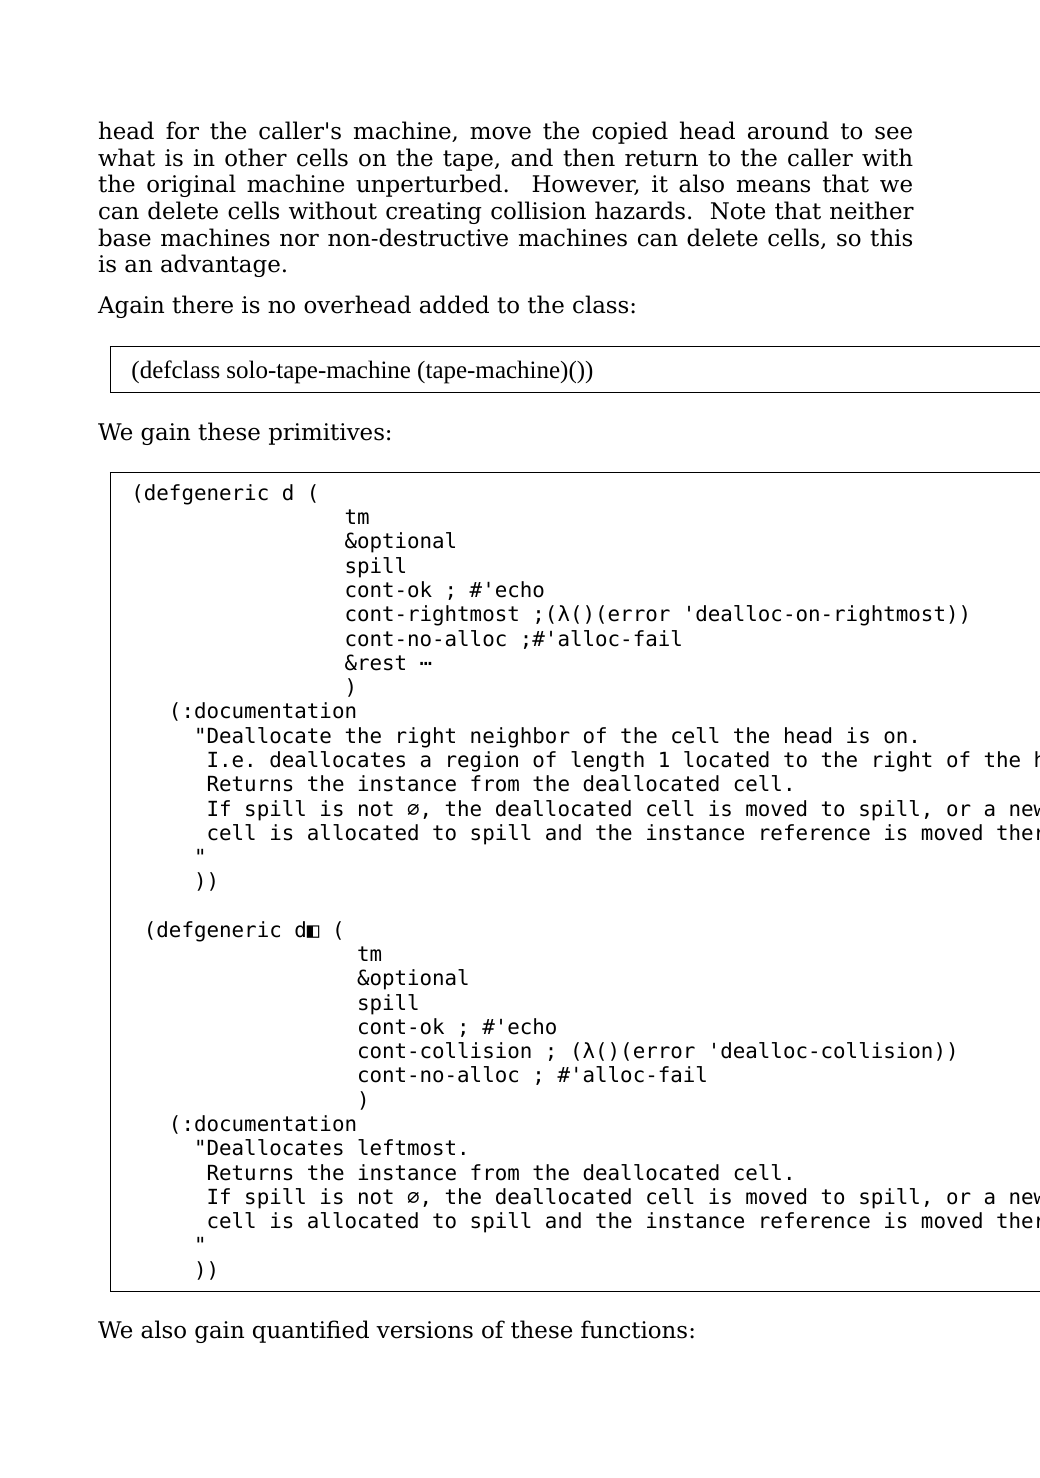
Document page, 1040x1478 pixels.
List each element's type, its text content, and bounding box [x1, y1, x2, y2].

text spill [119, 554, 1040, 578]
text Returns the instance from the deallocated cell. [119, 772, 1040, 797]
text )) [119, 1258, 1040, 1282]
text ) [119, 1088, 1040, 1112]
text )) [119, 869, 1040, 894]
text &rest ⋯ [119, 651, 1040, 675]
text cont-no-alloc ;#'alloc-fail [119, 627, 1040, 651]
text cell is allocated to spill and the instance reference is moved there. [119, 1209, 1040, 1233]
text &optional [119, 529, 1040, 554]
text If spill is not ∅, the deallocated cell is moved to spill, or a new [119, 1185, 1040, 1209]
text (defgeneric d◧ ( [119, 918, 1040, 942]
text &optional [119, 966, 1040, 991]
text " [119, 845, 1040, 869]
text spill [119, 991, 1040, 1015]
text If spill is not ∅, the deallocated cell is moved to spill, or a new [119, 797, 1040, 821]
text Returns the instance from the deallocated cell. [119, 1161, 1040, 1185]
text cont-collision ; (λ()(error 'dealloc-collision)) [119, 1039, 1040, 1063]
text "Deallocates leftmost. [119, 1136, 1040, 1161]
text We gain these primitives: [98, 419, 914, 446]
text tm [119, 942, 1040, 966]
text cont-rightmost ;(λ()(error 'dealloc-on-rightmost)) [119, 602, 1040, 627]
text ) [119, 675, 1040, 699]
text I.e. deallocates a region of length 1 located to the right of the head. [119, 748, 1040, 772]
text head for the caller's machine, move the copied head around to see what is in other cells on the tape, and then return to the caller with the original machine unperturbed. However, it also means that we can delete cells without creating collision hazards. Note that neither base machines nor non-destructive machines can delete cells, so this is an advantage. [98, 118, 914, 278]
text "Deallocate the right neighbor of the cell the head is on. [119, 724, 1040, 748]
text Again there is no overhead added to the class: [98, 293, 914, 319]
text (defgeneric d ( [119, 481, 1040, 505]
text " [119, 1233, 1040, 1258]
text cont-ok ; #'echo [119, 578, 1040, 602]
text (:documentation [119, 1112, 1040, 1136]
text We also gain quantified versions of these functions: [98, 1317, 914, 1344]
text cont-ok ; #'echo [119, 1015, 1040, 1039]
text cont-no-alloc ; #'alloc-fail [119, 1063, 1040, 1088]
text cell is allocated to spill and the instance reference is moved there. [119, 821, 1040, 845]
text tm [119, 505, 1040, 529]
text (defclass solo-tape-machine (tape-machine)()) [119, 355, 1040, 383]
text (:documentation [119, 699, 1040, 724]
